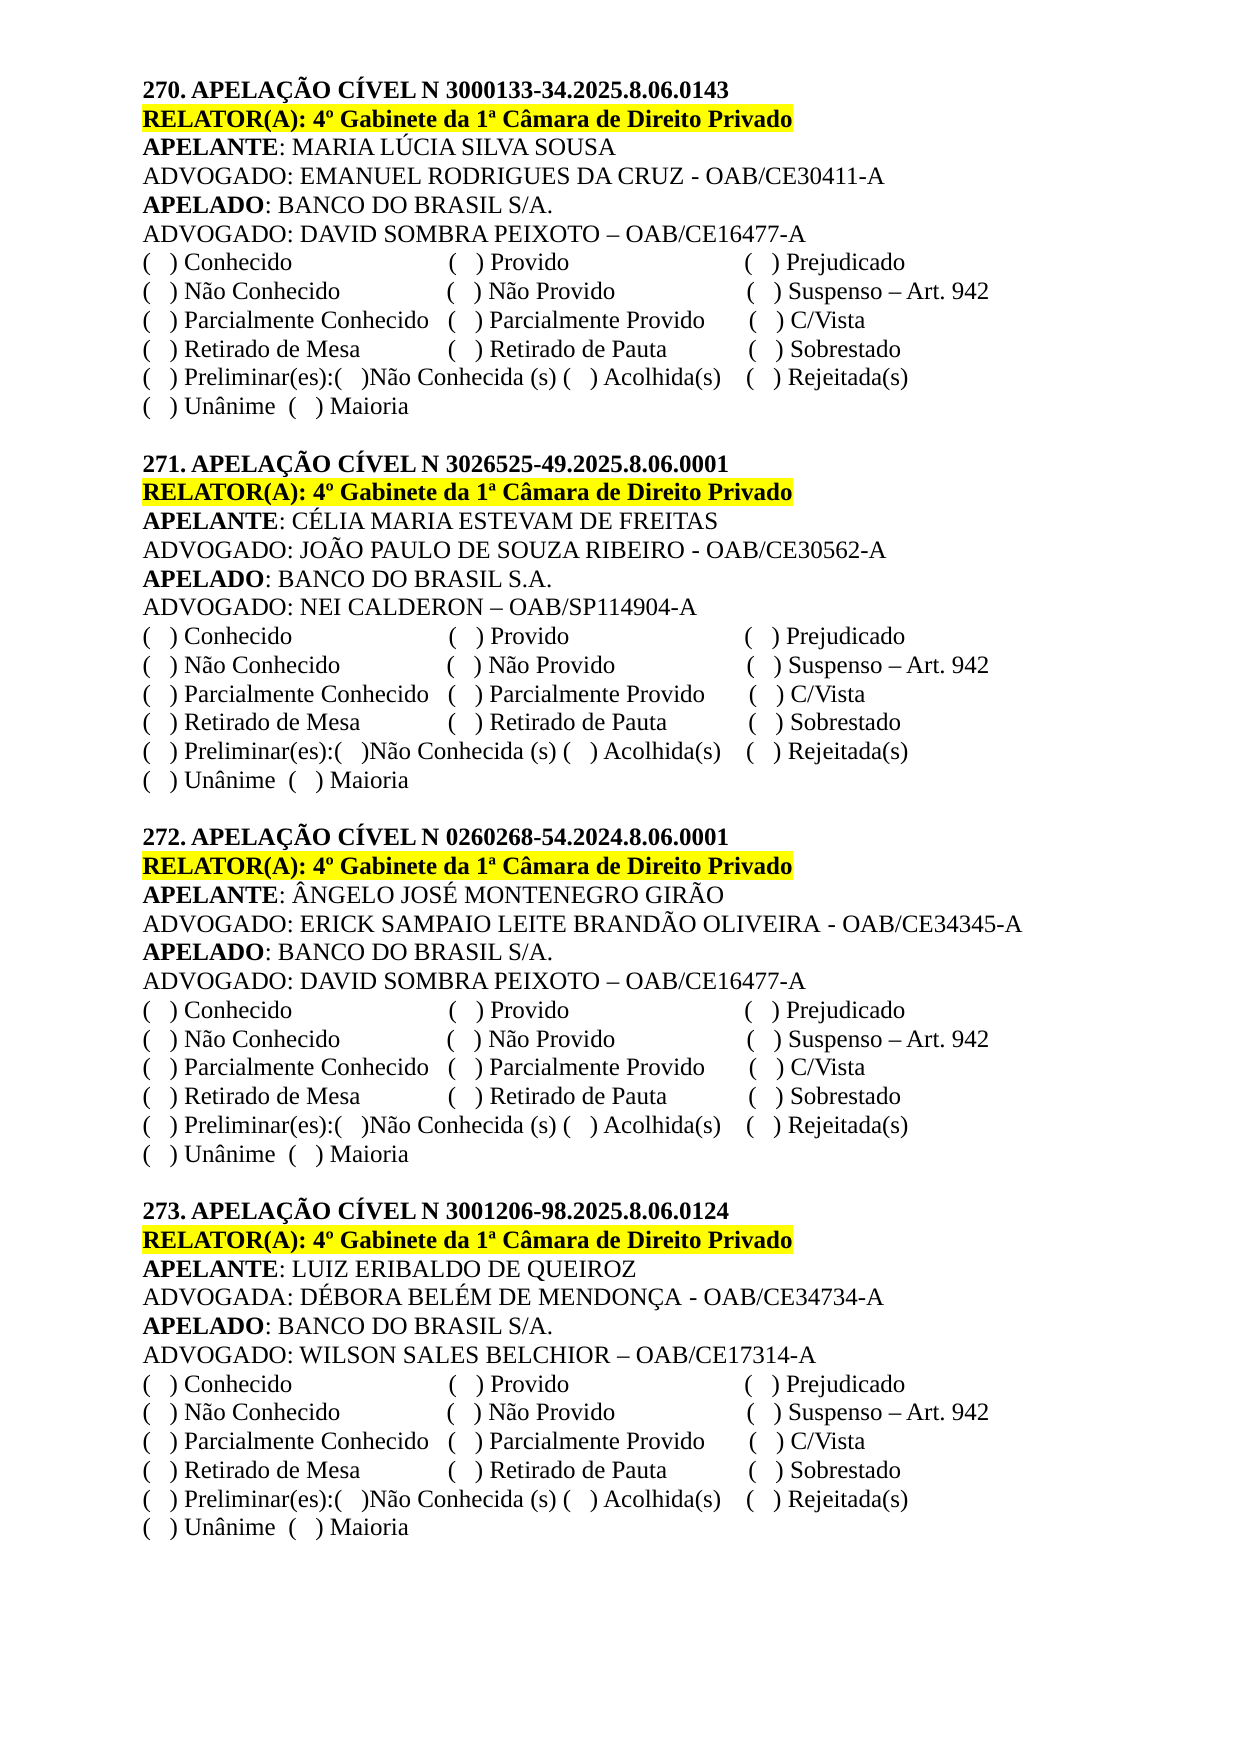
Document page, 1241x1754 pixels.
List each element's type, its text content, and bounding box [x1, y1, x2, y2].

text ( ) Parcialmente Conhecido ( ) Parcialmente Provido ( ) C/Vista [142, 305, 1158, 334]
text ( ) Conhecido ( ) Provido ( ) Prejudicado [142, 1369, 1141, 1397]
text ( ) Conhecido ( ) Provido ( ) Prejudicado [142, 621, 1141, 650]
text ( ) Unânime ( ) Maioria 272. APELAÇÃO CÍVEL N 0260268-54.2024.8.06.0001 RELATOR(A): 4º Gabinete da 1ª Câmara de Direito Privado APELANTE: ÂNGELO JOSÉ MONTENEGRO GIRÃO ADVOGADO: ERICK SAMPAIO LEITE BRANDÃO OLIVEIRA - OAB/CE34345-A APELADO: BANCO DO BRASIL S/A. ADVOGADO: DAVID SOMBRA PEIXOTO – OAB/CE16477-A [142, 765, 1141, 995]
text ( ) Parcialmente Conhecido ( ) Parcialmente Provido ( ) C/Vista [142, 1426, 1158, 1455]
text ( ) Preliminar(es):( )Não Conhecida (s) ( ) Acolhida(s) ( ) Rejeitada(s) [142, 1110, 1158, 1139]
text ( ) Preliminar(es):( )Não Conhecida (s) ( ) Acolhida(s) ( ) Rejeitada(s) [142, 362, 1158, 391]
text ( ) Retirado de Mesa ( ) Retirado de Pauta ( ) Sobrestado [142, 1081, 1158, 1110]
text ( ) Unânime ( ) Maioria [142, 1512, 1141, 1599]
text ( ) Unânime ( ) Maioria 271. APELAÇÃO CÍVEL N 3026525-49.2025.8.06.0001 RELATOR(A): 4º Gabinete da 1ª Câmara de Direito Privado APELANTE: CÉLIA MARIA ESTEVAM DE FREITAS ADVOGADO: JOÃO PAULO DE SOUZA RIBEIRO - OAB/CE30562-A APELADO: BANCO DO BRASIL S.A. ADVOGADO: NEI CALDERON – OAB/SP114904-A [142, 391, 1141, 621]
text ( ) Não Conhecido ( ) Não Provido ( ) Suspenso – Art. 942 [142, 1024, 1158, 1052]
text ( ) Unânime ( ) Maioria 273. APELAÇÃO CÍVEL N 3001206-98.2025.8.06.0124 RELATOR(A): 4º Gabinete da 1ª Câmara de Direito Privado APELANTE: LUIZ ERIBALDO DE QUEIROZ ADVOGADA: DÉBORA BELÉM DE MENDONÇA - OAB/CE34734-A APELADO: BANCO DO BRASIL S/A. ADVOGADO: WILSON SALES BELCHIOR – OAB/CE17314-A [142, 1139, 1141, 1369]
text ( ) Preliminar(es):( )Não Conhecida (s) ( ) Acolhida(s) ( ) Rejeitada(s) [142, 1484, 1158, 1512]
text ( ) Retirado de Mesa ( ) Retirado de Pauta ( ) Sobrestado [142, 707, 1158, 736]
text ( ) Retirado de Mesa ( ) Retirado de Pauta ( ) Sobrestado [142, 1455, 1158, 1484]
text ( ) Parcialmente Conhecido ( ) Parcialmente Provido ( ) C/Vista [142, 1052, 1158, 1081]
text ( ) Parcialmente Conhecido ( ) Parcialmente Provido ( ) C/Vista [142, 679, 1158, 707]
text ( ) Retirado de Mesa ( ) Retirado de Pauta ( ) Sobrestado [142, 334, 1158, 362]
text ( ) Não Conhecido ( ) Não Provido ( ) Suspenso – Art. 942 [142, 276, 1158, 305]
text ( ) Não Conhecido ( ) Não Provido ( ) Suspenso – Art. 942 [142, 650, 1158, 679]
text ( ) Preliminar(es):( )Não Conhecida (s) ( ) Acolhida(s) ( ) Rejeitada(s) [142, 736, 1158, 765]
text ( ) Não Conhecido ( ) Não Provido ( ) Suspenso – Art. 942 [142, 1397, 1158, 1426]
text ( ) Conhecido ( ) Provido ( ) Prejudicado [142, 247, 1141, 276]
text ( ) Conhecido ( ) Provido ( ) Prejudicado [142, 995, 1141, 1024]
text 270. APELAÇÃO CÍVEL N 3000133-34.2025.8.06.0143 RELATOR(A): 4º Gabinete da 1ª Câmara de Direito Privado APELANTE: MARIA LÚCIA SILVA SOUSA ADVOGADO: EMANUEL RODRIGUES DA CRUZ - OAB/CE30411-A APELADO: BANCO DO BRASIL S/A. ADVOGADO: DAVID SOMBRA PEIXOTO – OAB/CE16477-A [142, 75, 1141, 247]
